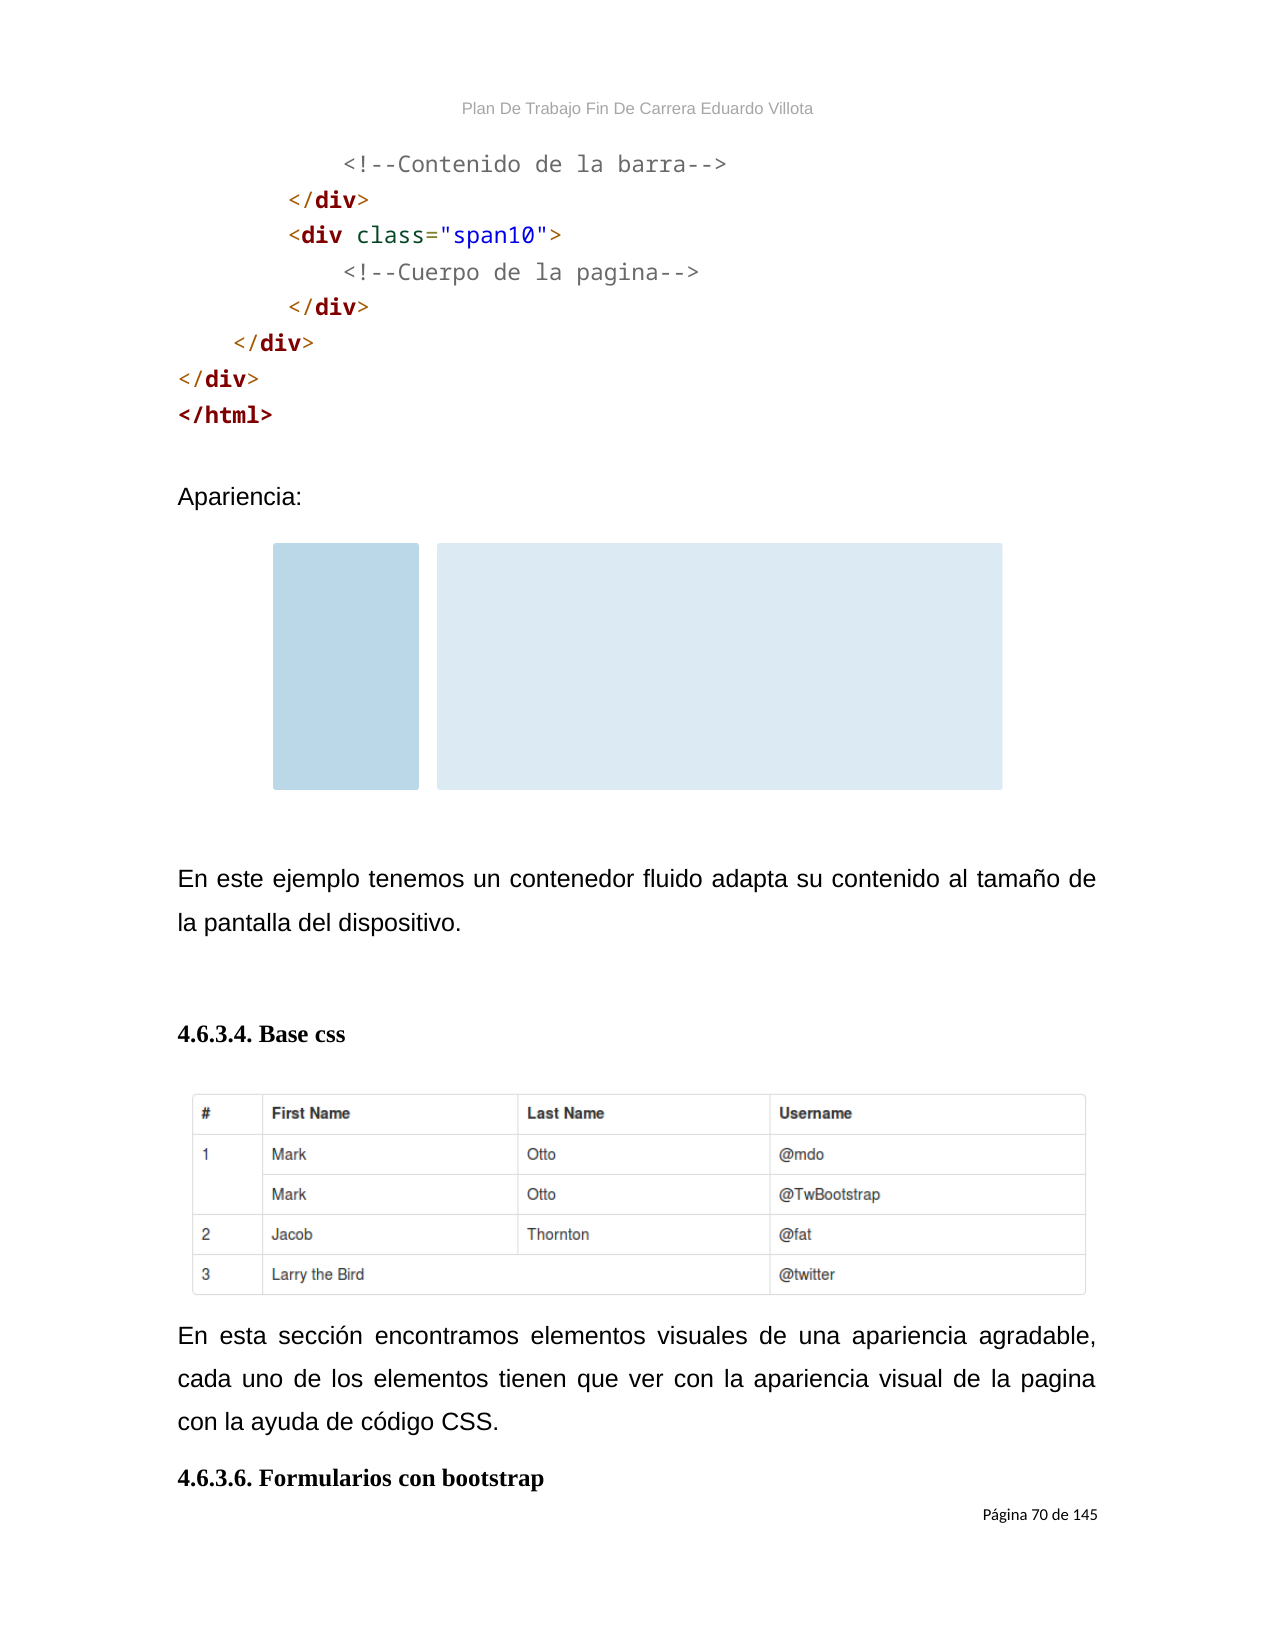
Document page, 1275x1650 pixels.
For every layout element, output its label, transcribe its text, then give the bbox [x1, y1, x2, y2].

text <div class="span10"> [177, 219, 1098, 251]
picture [177, 1082, 1098, 1307]
text <!--Cuerpo de la pagina--> [177, 255, 1098, 287]
text </div> [177, 327, 1098, 358]
text <!--Contenido de la barra--> [177, 148, 1098, 179]
text </html> [177, 399, 1098, 430]
text </div> [177, 183, 1098, 215]
picture [266, 537, 1009, 795]
text Apariencia: [177, 482, 1098, 511]
text 4.6.3.4. Base css [177, 1019, 1098, 1047]
text En esta sección encontramos elementos visuales de una apariencia agradable, cada uno de los elementos tienen que ver con la apariencia visual de la pagina con la ayuda de código CSS. [177, 1307, 1098, 1436]
text </div> [177, 363, 1098, 394]
text </div> [177, 291, 1098, 323]
text 4.6.3.6. Formularios con bootstrap [177, 1463, 1098, 1492]
text En este ejemplo tenemos un contenedor fluido adapta su contenido al tamaño de la pantalla del dispositivo. [177, 864, 1098, 936]
